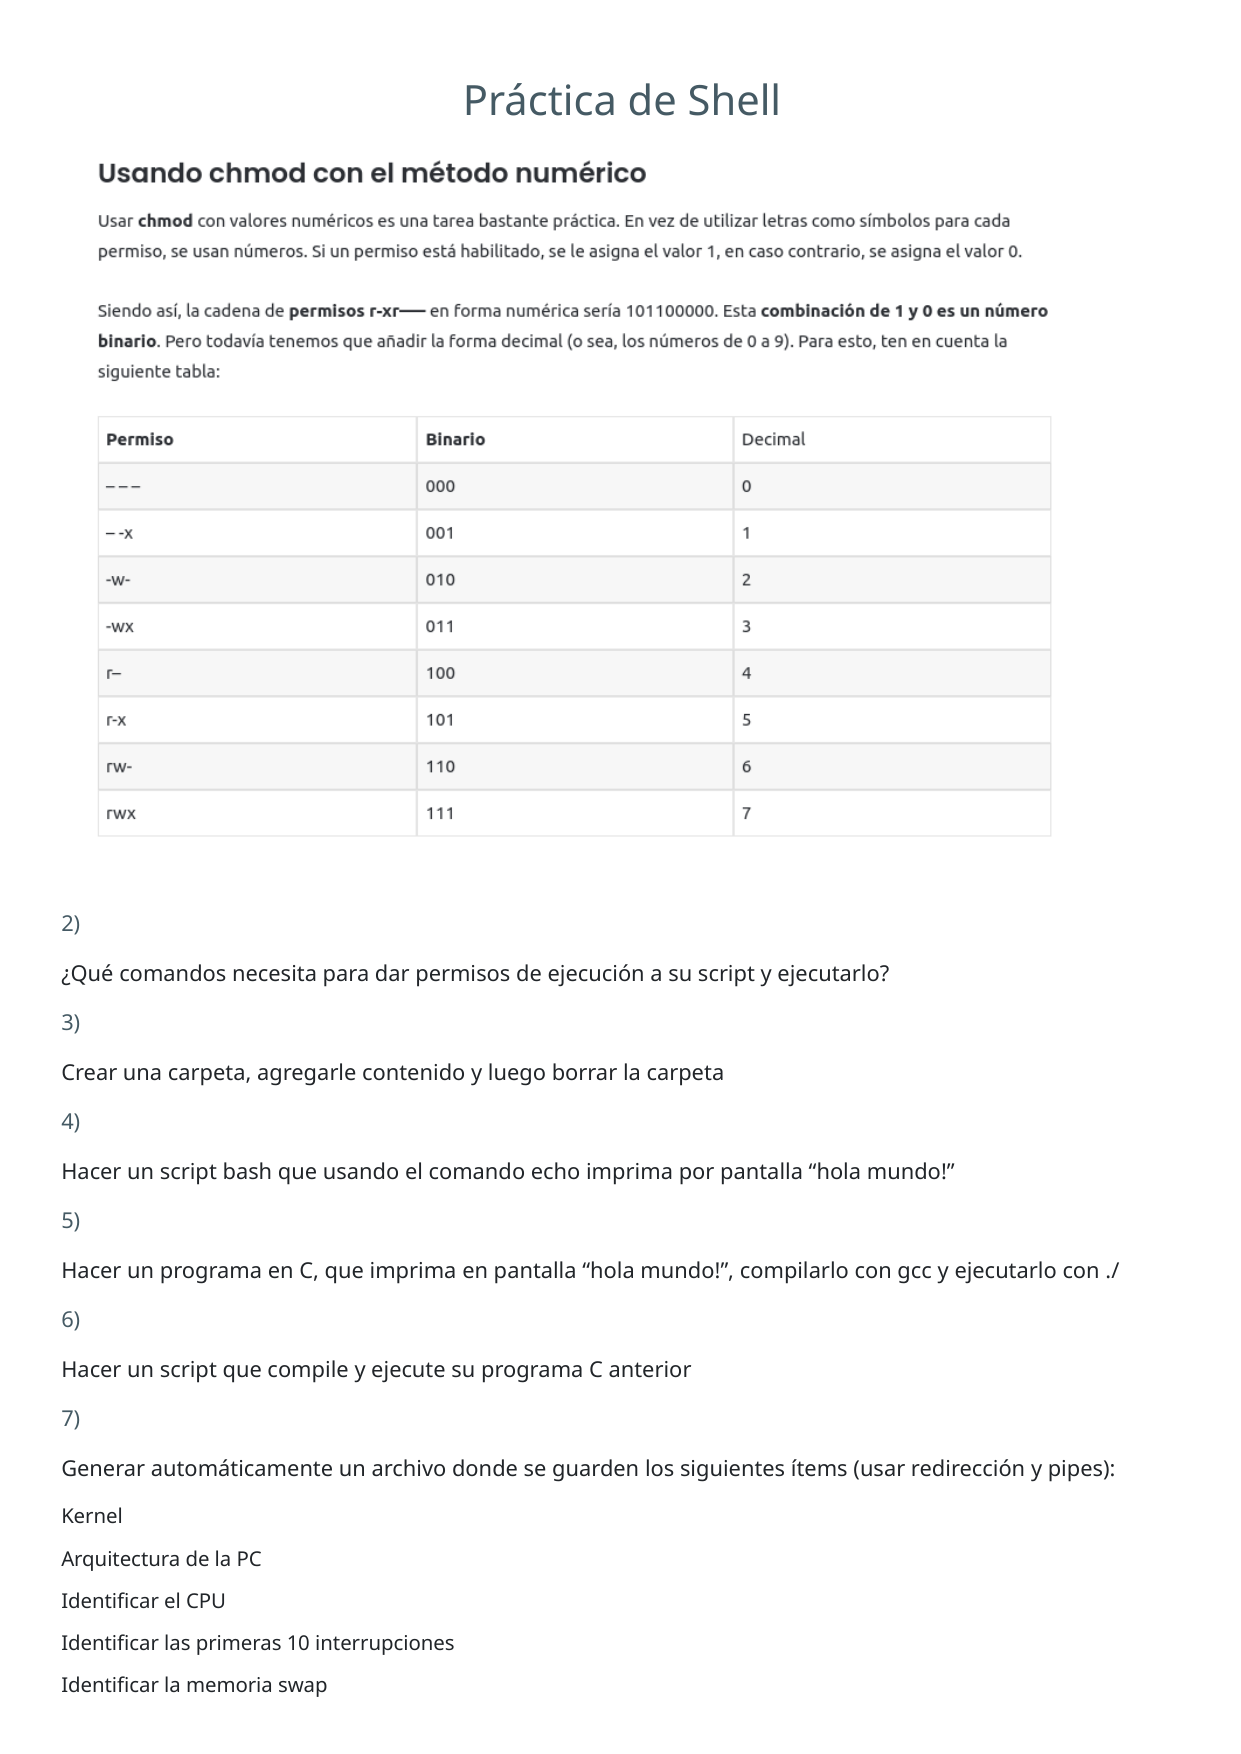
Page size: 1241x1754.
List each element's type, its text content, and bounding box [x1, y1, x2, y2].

subtitle 7) [61, 1403, 1183, 1433]
text Generar automáticamente un archivo donde se guarden los siguientes ítems (usar redirección y pipes): [61, 1453, 1183, 1483]
text Identificar las primeras 10 interrupciones [61, 1629, 1183, 1657]
text ¿Qué comandos necesita para dar permisos de ejecución a su script y ejecutarlo? [61, 958, 1183, 988]
subtitle 3) [61, 1007, 1183, 1036]
text Identificar la memoria swap [61, 1671, 1183, 1699]
text Kernel [61, 1502, 1183, 1530]
picture [64, 144, 1069, 853]
subtitle 6) [61, 1304, 1183, 1334]
text Hacer un script que compile y ejecute su programa C anterior [61, 1354, 1183, 1384]
text Hacer un programa en C, que imprima en pantalla “hola mundo!”, compilarlo con gcc y ejecutarlo con ./ [61, 1255, 1183, 1285]
subtitle 2) [61, 908, 1183, 937]
text Identificar el CPU [61, 1587, 1183, 1614]
subtitle 5) [61, 1205, 1183, 1234]
text Arquitectura de la PC [61, 1544, 1183, 1572]
text Crear una carpeta, agregarle contenido y luego borrar la carpeta [61, 1057, 1183, 1087]
subtitle 4) [61, 1106, 1183, 1136]
text Hacer un script bash que usando el comando echo imprima por pantalla “hola mundo!” [61, 1156, 1183, 1186]
